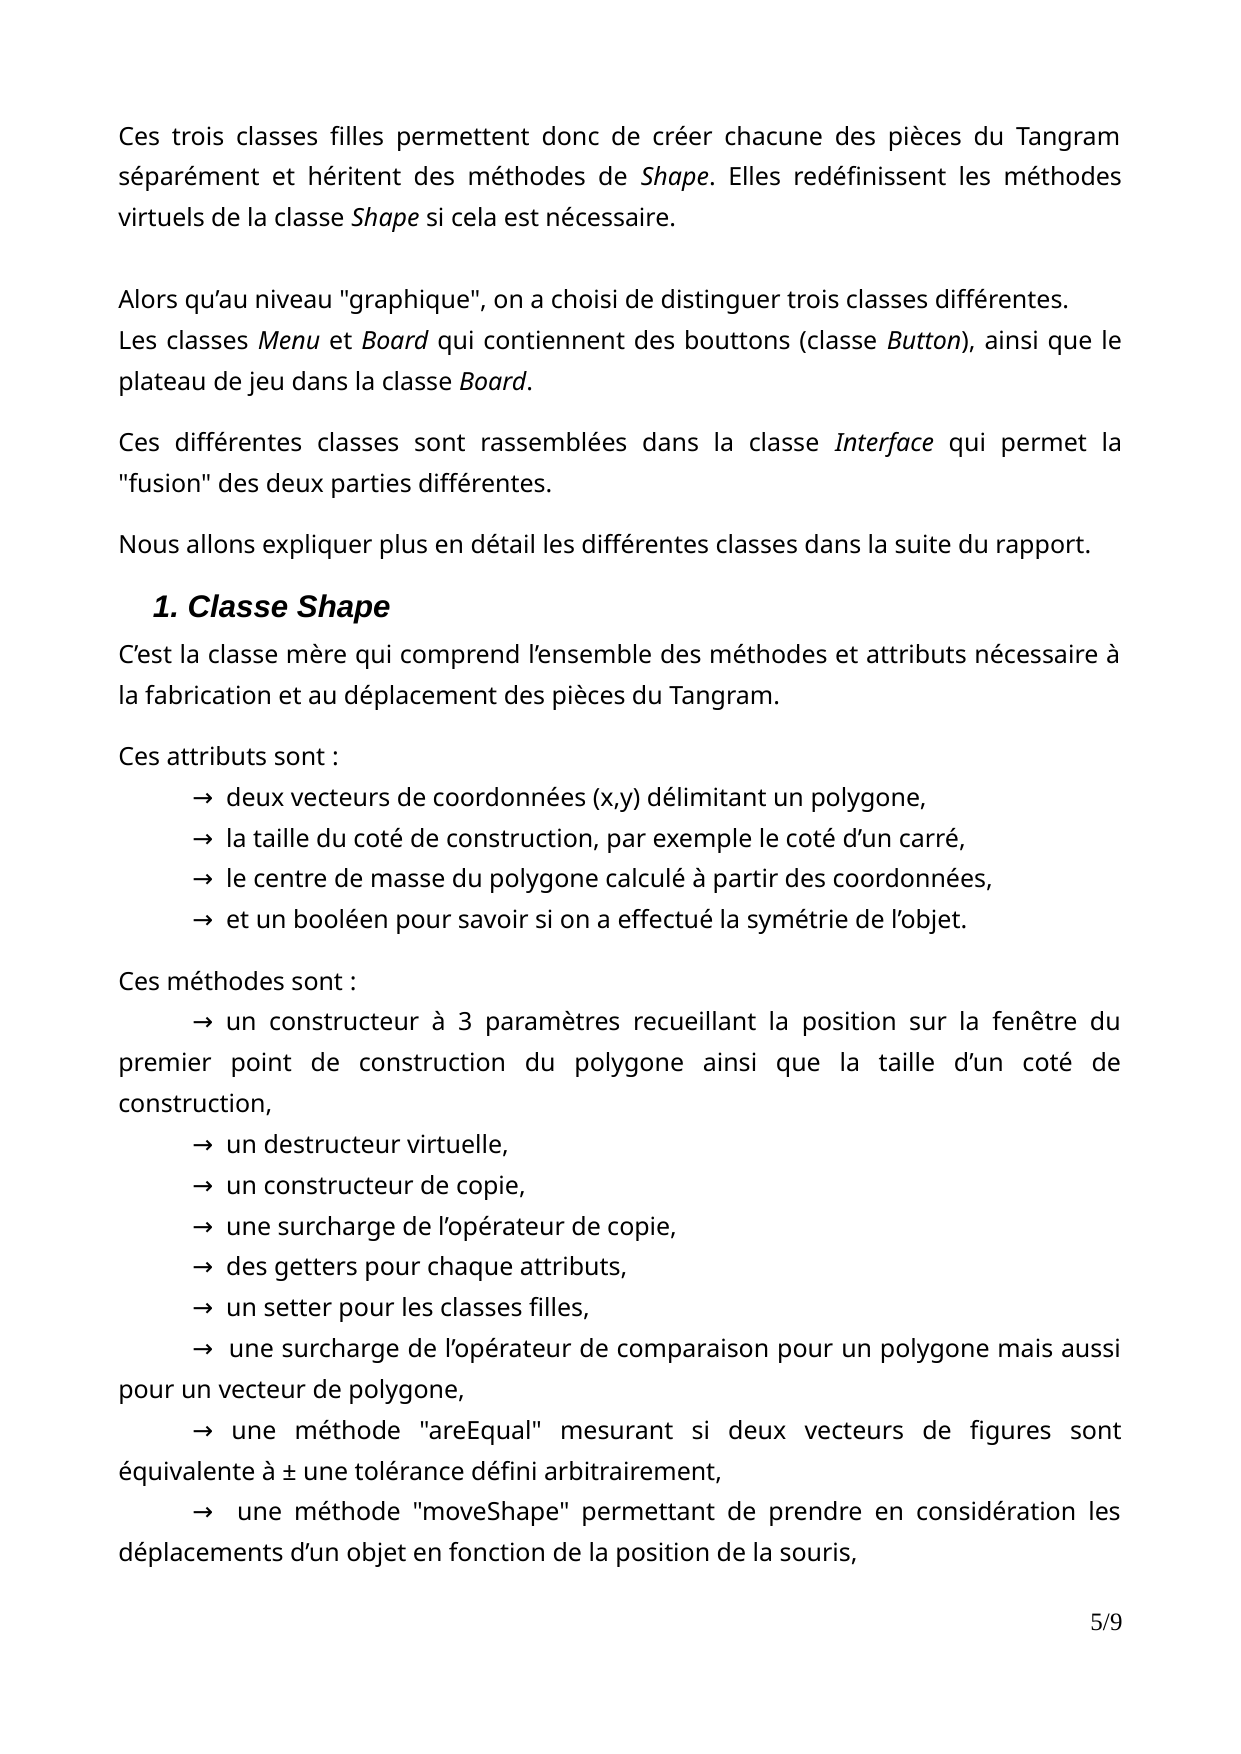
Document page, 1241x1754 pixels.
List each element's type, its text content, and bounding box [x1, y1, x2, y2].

text → une surcharge de l’opérateur de copie, [118, 1208, 1122, 1242]
text Nous allons expliquer plus en détail les différentes classes dans la suite du rapport. [118, 526, 1122, 561]
text → le centre de masse du polygone calculé à partir des coordonnées, [118, 861, 1122, 895]
text C’est la classe mère qui comprend l’ensemble des méthodes et attributs nécessaire à la fabrication et au déplacement des pièces du Tangram. [118, 637, 1122, 711]
text → un setter pour les classes filles, [118, 1290, 1122, 1324]
text Ces méthodes sont : [118, 963, 1122, 997]
text → un constructeur à 3 paramètres recueillant la position sur la fenêtre du premier point de construction du polygone ainsi que la taille d’un coté de construction, [118, 1004, 1122, 1120]
text → un destructeur virtuelle, [118, 1127, 1122, 1161]
text Ces trois classes filles permettent donc de créer chacune des pièces du Tangram séparément et héritent des méthodes de Shape. Elles redéfinissent les méthodes virtuels de la classe Shape si cela est nécessaire. [118, 118, 1122, 234]
text Ces différentes classes sont rassemblées dans la classe Interface qui permet la "fusion" des deux parties différentes. [118, 424, 1122, 499]
text Alors qu’au niveau "graphique", on a choisi de distinguer trois classes différentes. [118, 281, 1122, 316]
text Ces attributs sont : [118, 739, 1122, 773]
text Les classes Menu et Board qui contiennent des bouttons (classe Button), ainsi que le plateau de jeu dans la classe Board. [118, 322, 1122, 397]
text → une surcharge de l’opérateur de comparaison pour un polygone mais aussi pour un vecteur de polygone, [118, 1331, 1122, 1406]
text → deux vecteurs de coordonnées (x,y) délimitant un polygone, [118, 779, 1122, 813]
text → et un booléen pour savoir si on a effectué la symétrie de l’objet. [118, 902, 1122, 936]
text → un constructeur de copie, [118, 1167, 1122, 1201]
text → une méthode "areEqual" mesurant si deux vecteurs de figures sont équivalente à ± une tolérance défini arbitrairement, [118, 1412, 1122, 1487]
subtitle 1. Classe Shape [118, 588, 1122, 624]
text → une méthode "moveShape" permettant de prendre en considération les déplacements d’un objet en fonction de la position de la souris, [118, 1494, 1122, 1569]
text → des getters pour chaque attributs, [118, 1249, 1122, 1283]
text → la taille du coté de construction, par exemple le coté d’un carré, [118, 820, 1122, 854]
